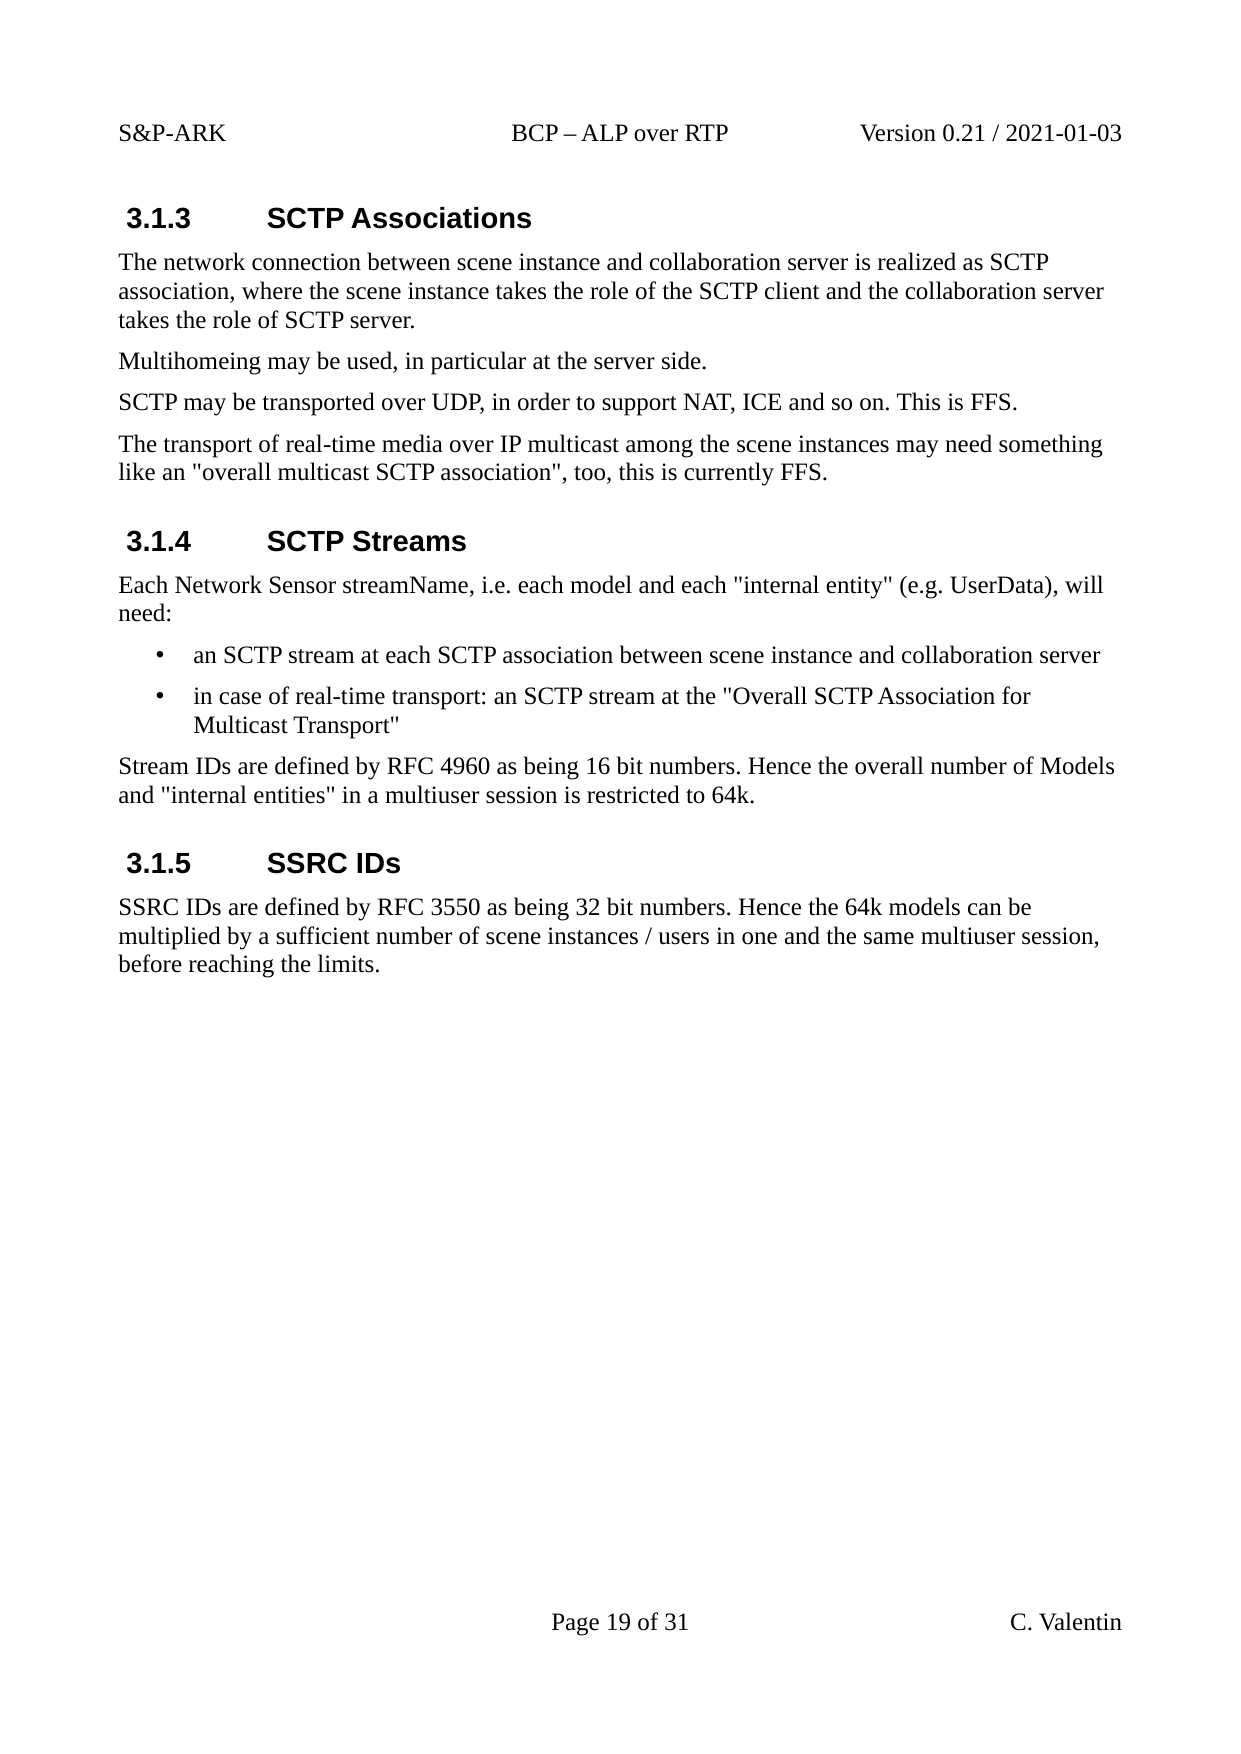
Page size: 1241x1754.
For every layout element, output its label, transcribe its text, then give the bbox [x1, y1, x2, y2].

text Stream IDs are defined by RFC 4960 as being 16 bit numbers. Hence the overall number of Models and "internal entities" in a multiuser session is restricted to 64k. [118, 751, 1122, 808]
text Each Network Sensor streamName, i.e. each model and each "internal entity" (e.g. UserData), will need: [118, 570, 1122, 627]
text The transport of real-time media over IP multicast among the scene instances may need something like an "overall multicast SCTP association", too, this is currently FFS. [118, 429, 1122, 486]
list an SCTP stream at each SCTP association between scene instance and collaboration server [156, 640, 1122, 668]
text SCTP may be transported over UDP, in order to support NAT, ICE and so on. This is FFS. [118, 387, 1122, 416]
text The network connection between scene instance and collaboration server is realized as SCTP association, where the scene instance takes the role of the SCTP client and the collaboration server takes the role of SCTP server. [118, 247, 1122, 334]
subtitle SSRC IDs [118, 846, 1122, 879]
text Multihomeing may be used, in particular at the server side. [118, 346, 1122, 375]
list in case of real-time transport: an SCTP stream at the "Overall SCTP Association for Multicast Transport" [156, 681, 1122, 738]
text SSRC IDs are defined by RFC 3550 as being 32 bit numbers. Hence the 64k models can be multiplied by a sufficient number of scene instances / users in one and the same multiuser session, before reaching the limits. [118, 892, 1122, 978]
subtitle SCTP Associations [118, 201, 1122, 235]
subtitle SCTP Streams [118, 524, 1122, 557]
